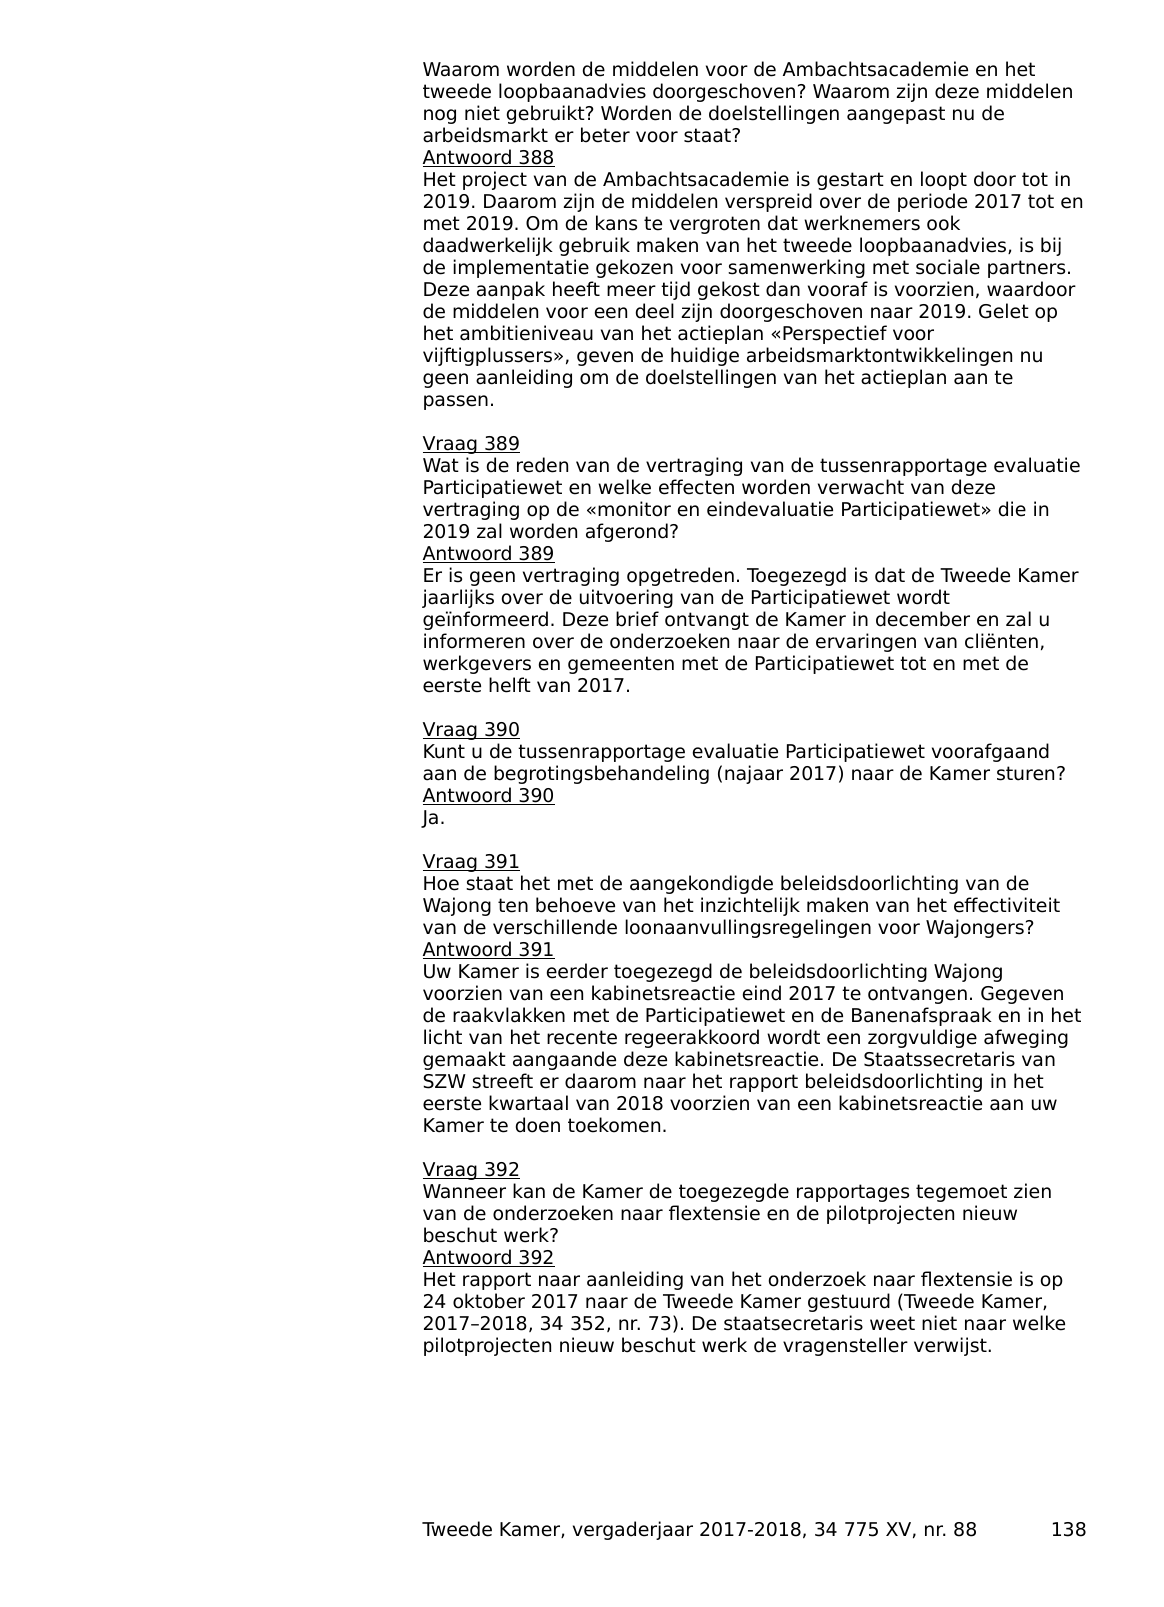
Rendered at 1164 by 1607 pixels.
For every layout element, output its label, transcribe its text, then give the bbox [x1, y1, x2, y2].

text Waarom worden de middelen voor de Ambachtsacademie en het tweede loopbaanadvies doorgeschoven? Waarom zijn deze middelen nog niet gebruikt? Worden de doelstellingen aangepast nu de arbeidsmarkt er beter voor staat? [422, 59, 1087, 147]
text Antwoord 392 [422, 1247, 1087, 1269]
text Het project van de Ambachtsacademie is gestart en loopt door tot in 2019. Daarom zijn de middelen verspreid over de periode 2017 tot en met 2019. Om de kans te vergroten dat werknemers ook daadwerkelijk gebruik maken van het tweede loopbaanadvies, is bij de implementatie gekozen voor samenwerking met sociale partners. Deze aanpak heeft meer tijd gekost dan vooraf is voorzien, waardoor de middelen voor een deel zijn doorgeschoven naar 2019. Gelet op het ambitieniveau van het actieplan «Perspectief voor vijftigplussers», geven de huidige arbeidsmarktontwikkelingen nu geen aanleiding om de doelstellingen van het actieplan aan te passen. [422, 169, 1087, 411]
text Ja. [422, 807, 1087, 829]
text Vraag 392 [422, 1159, 1087, 1181]
text Kunt u de tussenrapportage evaluatie Participatiewet voorafgaand aan de begrotingsbehandeling (najaar 2017) naar de Kamer sturen? [422, 741, 1087, 785]
text Antwoord 390 [422, 785, 1087, 807]
text Uw Kamer is eerder toegezegd de beleidsdoorlichting Wajong voorzien van een kabinetsreactie eind 2017 te ontvangen. Gegeven de raakvlakken met de Participatiewet en de Banenafspraak en in het licht van het recente regeerakkoord wordt een zorgvuldige afweging gemaakt aangaande deze kabinetsreactie. De Staatssecretaris van SZW streeft er daarom naar het rapport beleidsdoorlichting in het eerste kwartaal van 2018 voorzien van een kabinetsreactie aan uw Kamer te doen toekomen. [422, 961, 1087, 1137]
text Vraag 390 [422, 719, 1087, 741]
text Wanneer kan de Kamer de toegezegde rapportages tegemoet zien van de onderzoeken naar flextensie en de pilotprojecten nieuw beschut werk? [422, 1181, 1087, 1247]
text Antwoord 388 [422, 147, 1087, 169]
text Het rapport naar aanleiding van het onderzoek naar flextensie is op 24 oktober 2017 naar de Tweede Kamer gestuurd (Tweede Kamer, 2017–2018, 34 352, nr. 73). De staatsecretaris weet niet naar welke pilotprojecten nieuw beschut werk de vragensteller verwijst. [422, 1269, 1087, 1357]
text Vraag 391 [422, 851, 1087, 873]
text Antwoord 391 [422, 939, 1087, 961]
text Er is geen vertraging opgetreden. Toegezegd is dat de Tweede Kamer jaarlijks over de uitvoering van de Participatiewet wordt geïnformeerd. Deze brief ontvangt de Kamer in december en zal u informeren over de onderzoeken naar de ervaringen van cliënten, werkgevers en gemeenten met de Participatiewet tot en met de eerste helft van 2017. [422, 565, 1087, 697]
text Hoe staat het met de aangekondigde beleidsdoorlichting van de Wajong ten behoeve van het inzichtelijk maken van het effectiviteit van de verschillende loonaanvullingsregelingen voor Wajongers? [422, 873, 1087, 939]
text Antwoord 389 [422, 543, 1087, 565]
text Wat is de reden van de vertraging van de tussenrapportage evaluatie Participatiewet en welke effecten worden verwacht van deze vertraging op de «monitor en eindevaluatie Participatiewet» die in 2019 zal worden afgerond? [422, 455, 1087, 543]
text Vraag 389 [422, 433, 1087, 455]
